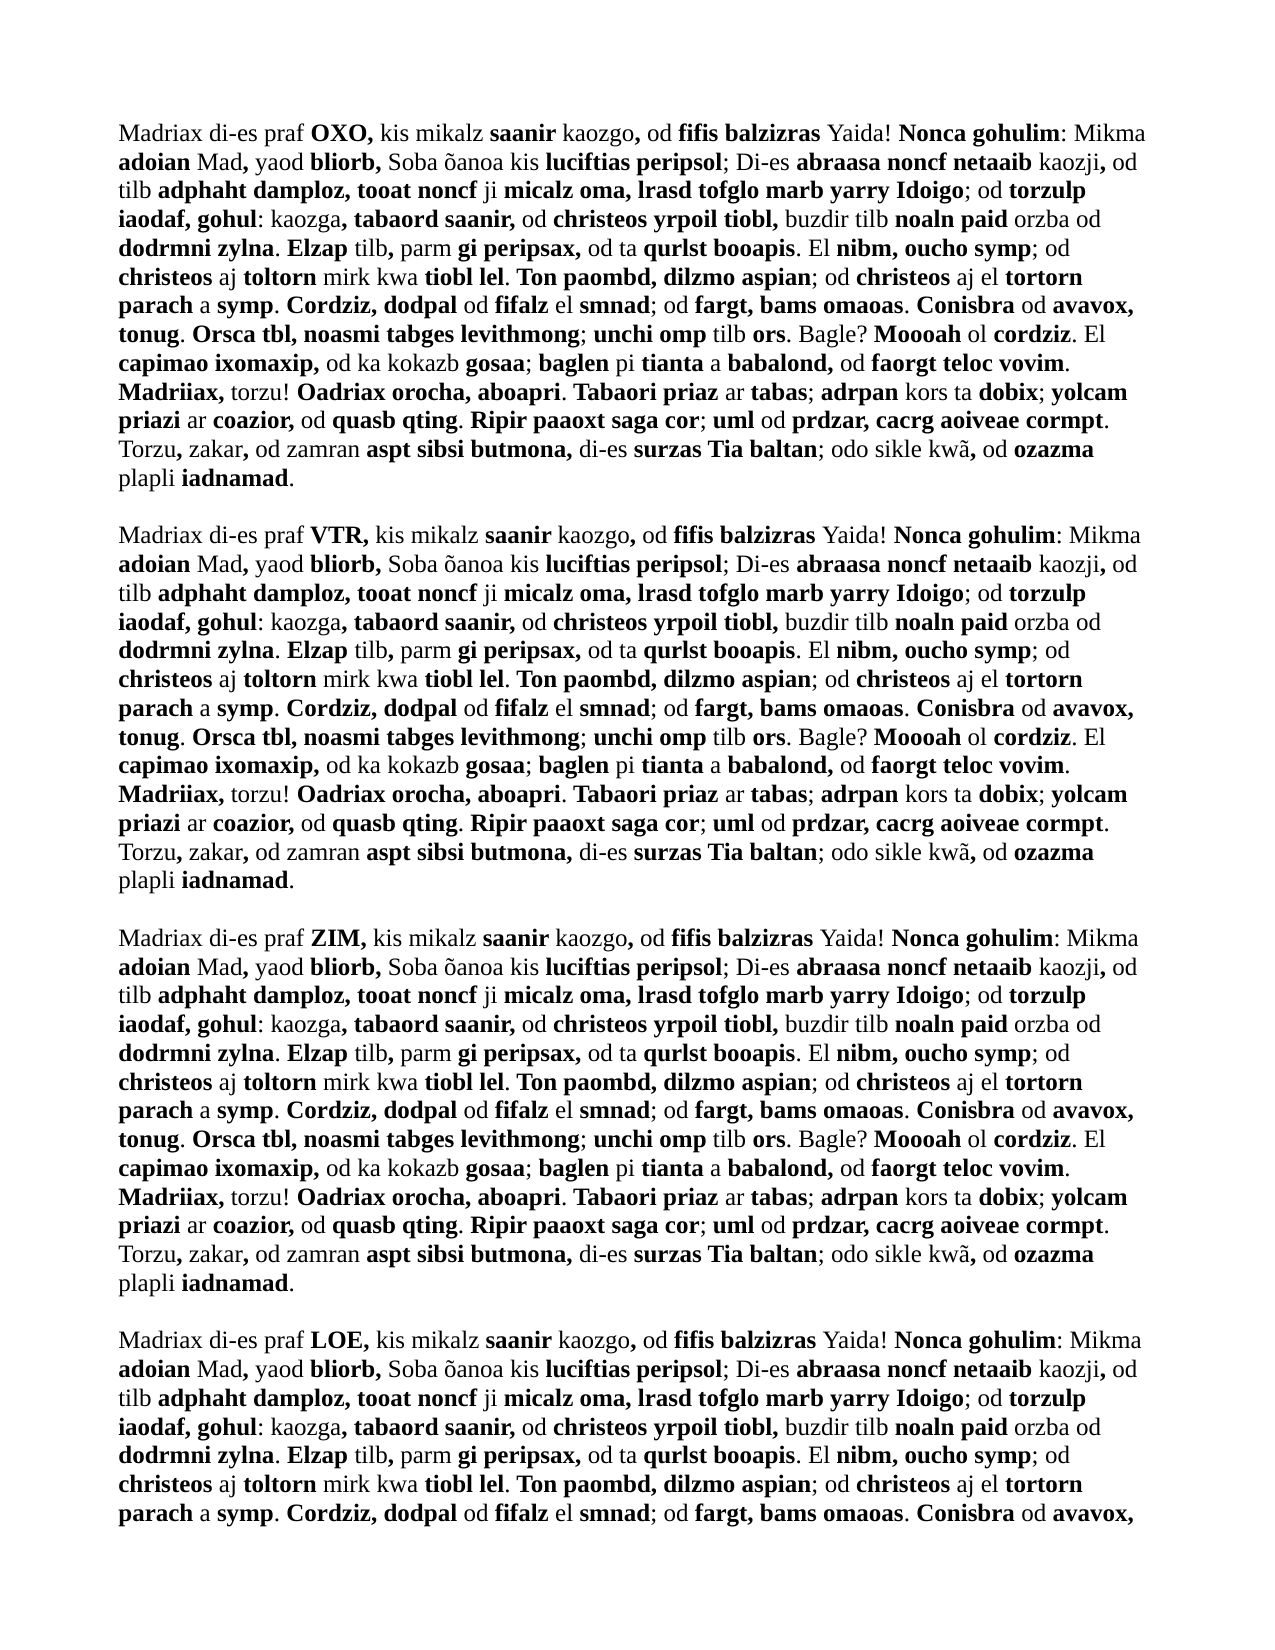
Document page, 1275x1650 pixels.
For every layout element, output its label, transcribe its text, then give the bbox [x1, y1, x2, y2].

text Madriax di-es praf VTR, kis mikalz saanir kaozgo, od fifis balzizras Yaida! Nonca gohulim: Mikma adoian Mad, yaod bliorb, Soba õanoa kis luciftias peripsol; Di-es abraasa noncf netaaib kaozji, od tilb adphaht damploz, tooat noncf ji micalz oma, lrasd tofglo marb yarry Idoigo; od torzulp iaodaf, gohul: kaozga, tabaord saanir, od christeos yrpoil tiobl, buzdir tilb noaln paid orzba od dodrmni zylna. Elzap tilb, parm gi peripsax, od ta qurlst booapis. El nibm, oucho symp; od christeos aj toltorn mirk kwa tiobl lel. Ton paombd, dilzmo aspian; od christeos aj el tortorn parach a symp. Cordziz, dodpal od fifalz el smnad; od fargt, bams omaoas. Conisbra od avavox, tonug. Orsca tbl, noasmi tabges levithmong; unchi omp tilb ors. Bagle? Moooah ol cordziz. El capimao ixomaxip, od ka kokazb gosaa; baglen pi tianta a babalond, od faorgt teloc vovim. Madriiax, torzu! Oadriax orocha, aboapri. Tabaori priaz ar tabas; adrpan kors ta dobix; yolcam priazi ar coazior, od quasb qting. Ripir paaoxt saga cor; uml od prdzar, cacrg aoiveae cormpt. Torzu, zakar, od zamran aspt sibsi butmona, di-es surzas Tia baltan; odo sikle kwã, od ozazma plapli iadnamad. [118, 521, 1157, 894]
text Madriax di-es praf ZIM, kis mikalz saanir kaozgo, od fifis balzizras Yaida! Nonca gohulim: Mikma adoian Mad, yaod bliorb, Soba õanoa kis luciftias peripsol; Di-es abraasa noncf netaaib kaozji, od tilb adphaht damploz, tooat noncf ji micalz oma, lrasd tofglo marb yarry Idoigo; od torzulp iaodaf, gohul: kaozga, tabaord saanir, od christeos yrpoil tiobl, buzdir tilb noaln paid orzba od dodrmni zylna. Elzap tilb, parm gi peripsax, od ta qurlst booapis. El nibm, oucho symp; od christeos aj toltorn mirk kwa tiobl lel. Ton paombd, dilzmo aspian; od christeos aj el tortorn parach a symp. Cordziz, dodpal od fifalz el smnad; od fargt, bams omaoas. Conisbra od avavox, tonug. Orsca tbl, noasmi tabges levithmong; unchi omp tilb ors. Bagle? Moooah ol cordziz. El capimao ixomaxip, od ka kokazb gosaa; baglen pi tianta a babalond, od faorgt teloc vovim. Madriiax, torzu! Oadriax orocha, aboapri. Tabaori priaz ar tabas; adrpan kors ta dobix; yolcam priazi ar coazior, od quasb qting. Ripir paaoxt saga cor; uml od prdzar, cacrg aoiveae cormpt. Torzu, zakar, od zamran aspt sibsi butmona, di-es surzas Tia baltan; odo sikle kwã, od ozazma plapli iadnamad. [118, 923, 1157, 1297]
text Madriax di-es praf LOE, kis mikalz saanir kaozgo, od fifis balzizras Yaida! Nonca gohulim: Mikma adoian Mad, yaod bliorb, Soba õanoa kis luciftias peripsol; Di-es abraasa noncf netaaib kaozji, od tilb adphaht damploz, tooat noncf ji micalz oma, lrasd tofglo marb yarry Idoigo; od torzulp iaodaf, gohul: kaozga, tabaord saanir, od christeos yrpoil tiobl, buzdir tilb noaln paid orzba od dodrmni zylna. Elzap tilb, parm gi peripsax, od ta qurlst booapis. El nibm, oucho symp; od christeos aj toltorn mirk kwa tiobl lel. Ton paombd, dilzmo aspian; od christeos aj el tortorn parach a symp. Cordziz, dodpal od fifalz el smnad; od fargt, bams omaoas. Conisbra od avavox, [118, 1326, 1157, 1527]
text Madriax di-es praf OXO, kis mikalz saanir kaozgo, od fifis balzizras Yaida! Nonca gohulim: Mikma adoian Mad, yaod bliorb, Soba õanoa kis luciftias peripsol; Di-es abraasa noncf netaaib kaozji, od tilb adphaht damploz, tooat noncf ji micalz oma, lrasd tofglo marb yarry Idoigo; od torzulp iaodaf, gohul: kaozga, tabaord saanir, od christeos yrpoil tiobl, buzdir tilb noaln paid orzba od dodrmni zylna. Elzap tilb, parm gi peripsax, od ta qurlst booapis. El nibm, oucho symp; od christeos aj toltorn mirk kwa tiobl lel. Ton paombd, dilzmo aspian; od christeos aj el tortorn parach a symp. Cordziz, dodpal od fifalz el smnad; od fargt, bams omaoas. Conisbra od avavox, tonug. Orsca tbl, noasmi tabges levithmong; unchi omp tilb ors. Bagle? Moooah ol cordziz. El capimao ixomaxip, od ka kokazb gosaa; baglen pi tianta a babalond, od faorgt teloc vovim. Madriiax, torzu! Oadriax orocha, aboapri. Tabaori priaz ar tabas; adrpan kors ta dobix; yolcam priazi ar coazior, od quasb qting. Ripir paaoxt saga cor; uml od prdzar, cacrg aoiveae cormpt. Torzu, zakar, od zamran aspt sibsi butmona, di-es surzas Tia baltan; odo sikle kwã, od ozazma plapli iadnamad. [118, 118, 1157, 492]
